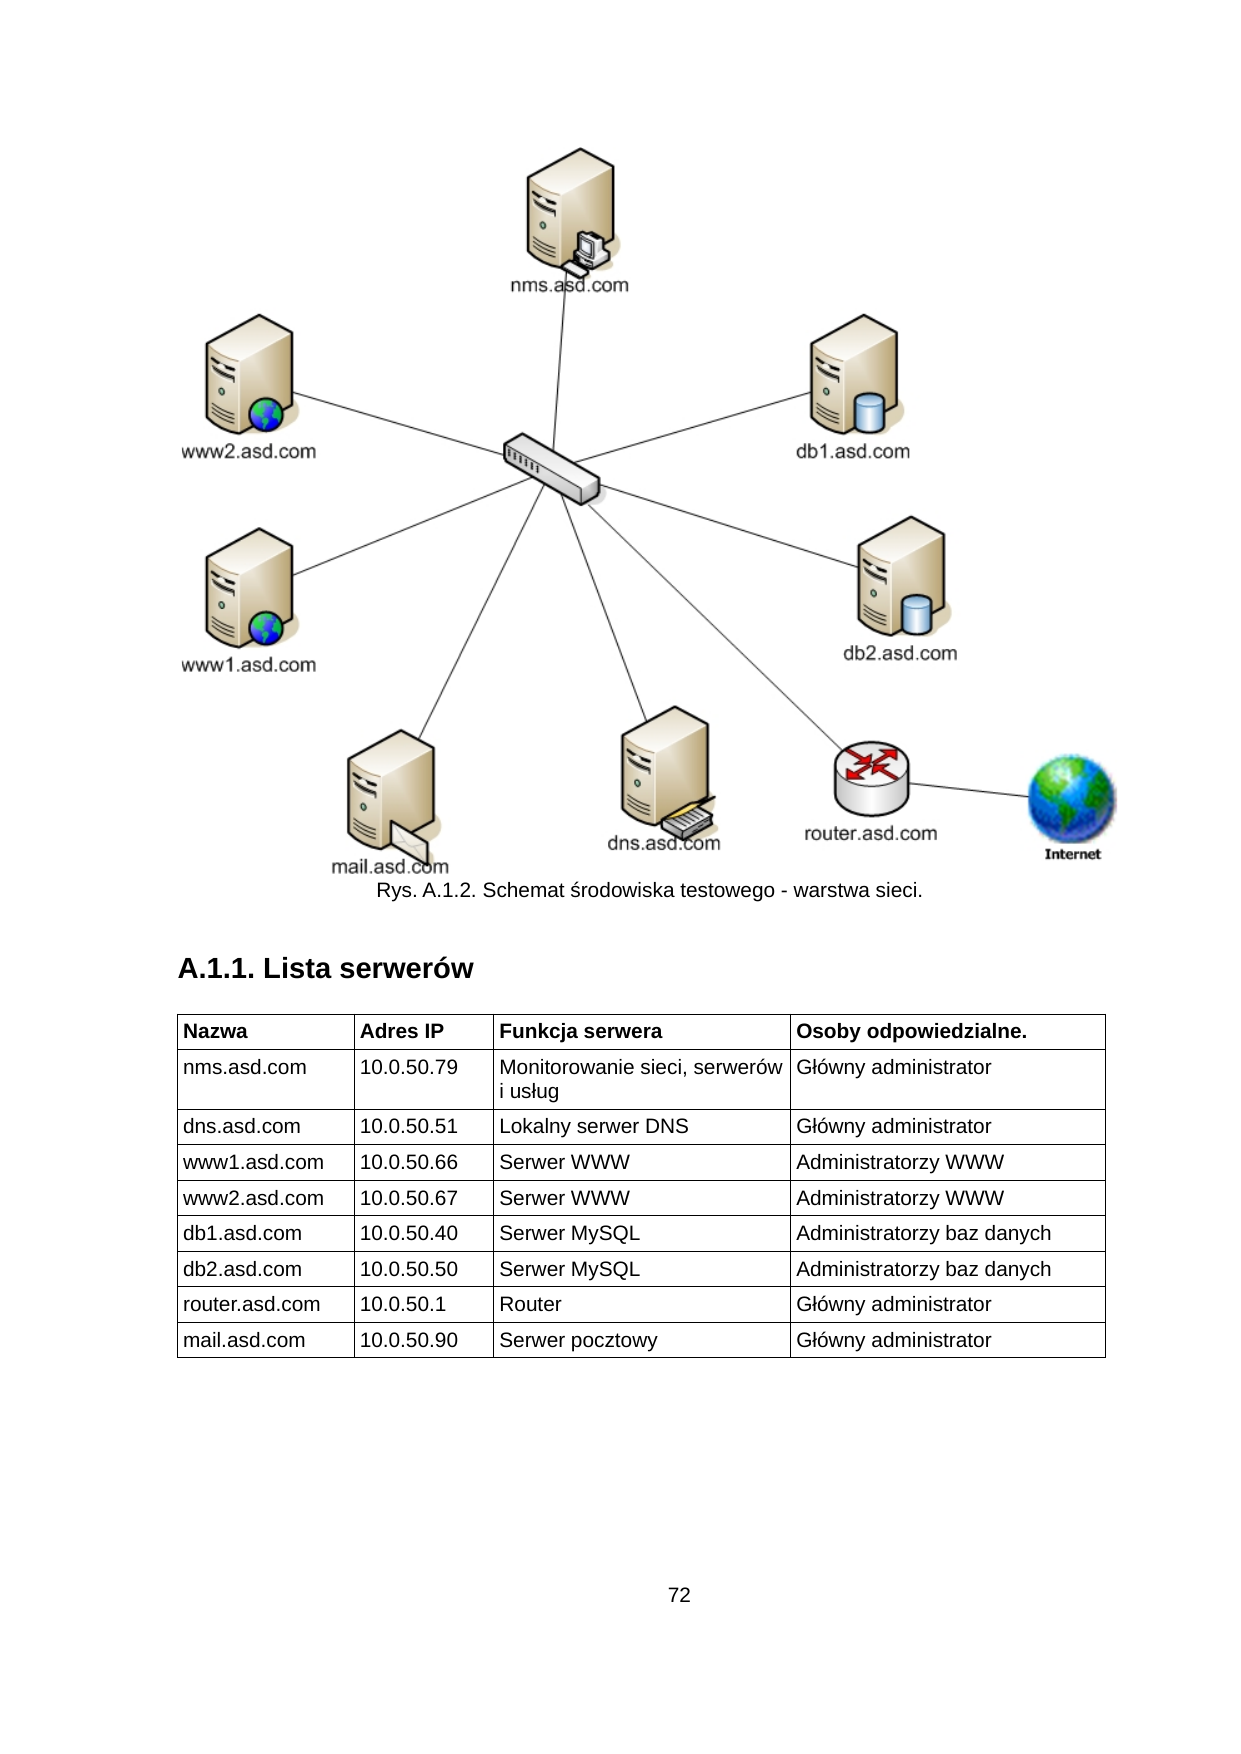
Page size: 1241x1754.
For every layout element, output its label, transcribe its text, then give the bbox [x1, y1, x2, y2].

table_cell 10.0.50.90 [355, 1323, 493, 1357]
table_cell dns.asd.com [178, 1110, 354, 1144]
table_cell www1.asd.com [178, 1145, 354, 1179]
table_cell Administratorzy WWW [791, 1145, 1105, 1179]
table_cell Serwer WWW [494, 1145, 790, 1179]
table_header Nazwa [178, 1015, 354, 1049]
text Rys. A.1.2. Schemat środowiska testowego - warstwa sieci. [177, 879, 1122, 902]
table_cell 10.0.50.40 [355, 1216, 493, 1251]
table_cell Serwer WWW [494, 1181, 790, 1215]
table_cell db2.asd.com [178, 1252, 354, 1286]
table_cell Administratorzy baz danych [791, 1252, 1105, 1286]
table_cell Administratorzy WWW [791, 1181, 1105, 1215]
table_cell 10.0.50.1 [355, 1287, 493, 1322]
table_cell mail.asd.com [178, 1323, 354, 1357]
subtitle A.1.1. Lista serwerów [177, 951, 1122, 984]
table_cell router.asd.com [178, 1287, 354, 1322]
table_header Funkcja serwera [494, 1015, 790, 1049]
table_cell 10.0.50.79 [355, 1050, 493, 1108]
table_cell Serwer MySQL [494, 1216, 790, 1251]
table_header Osoby odpowiedzialne. [791, 1015, 1105, 1049]
table_cell Główny administrator [791, 1050, 1105, 1108]
table_cell 10.0.50.66 [355, 1145, 493, 1179]
table_cell Serwer pocztowy [494, 1323, 790, 1357]
table_cell Główny administrator [791, 1287, 1105, 1322]
table_cell Serwer MySQL [494, 1252, 790, 1286]
table_cell nms.asd.com [178, 1050, 354, 1108]
table_cell Administratorzy baz danych [791, 1216, 1105, 1251]
table_cell www2.asd.com [178, 1181, 354, 1215]
table_cell Lokalny serwer DNS [494, 1110, 790, 1144]
table_cell 10.0.50.51 [355, 1110, 493, 1144]
table_header Adres IP [355, 1015, 493, 1049]
picture [181, 147, 1118, 879]
table_cell Główny administrator [791, 1323, 1105, 1357]
table_cell Główny administrator [791, 1110, 1105, 1144]
table_cell 10.0.50.67 [355, 1181, 493, 1215]
table_cell db1.asd.com [178, 1216, 354, 1251]
table_cell Monitorowanie sieci, serwerów i usług [494, 1050, 790, 1108]
table_cell Router [494, 1287, 790, 1322]
table_cell 10.0.50.50 [355, 1252, 493, 1286]
